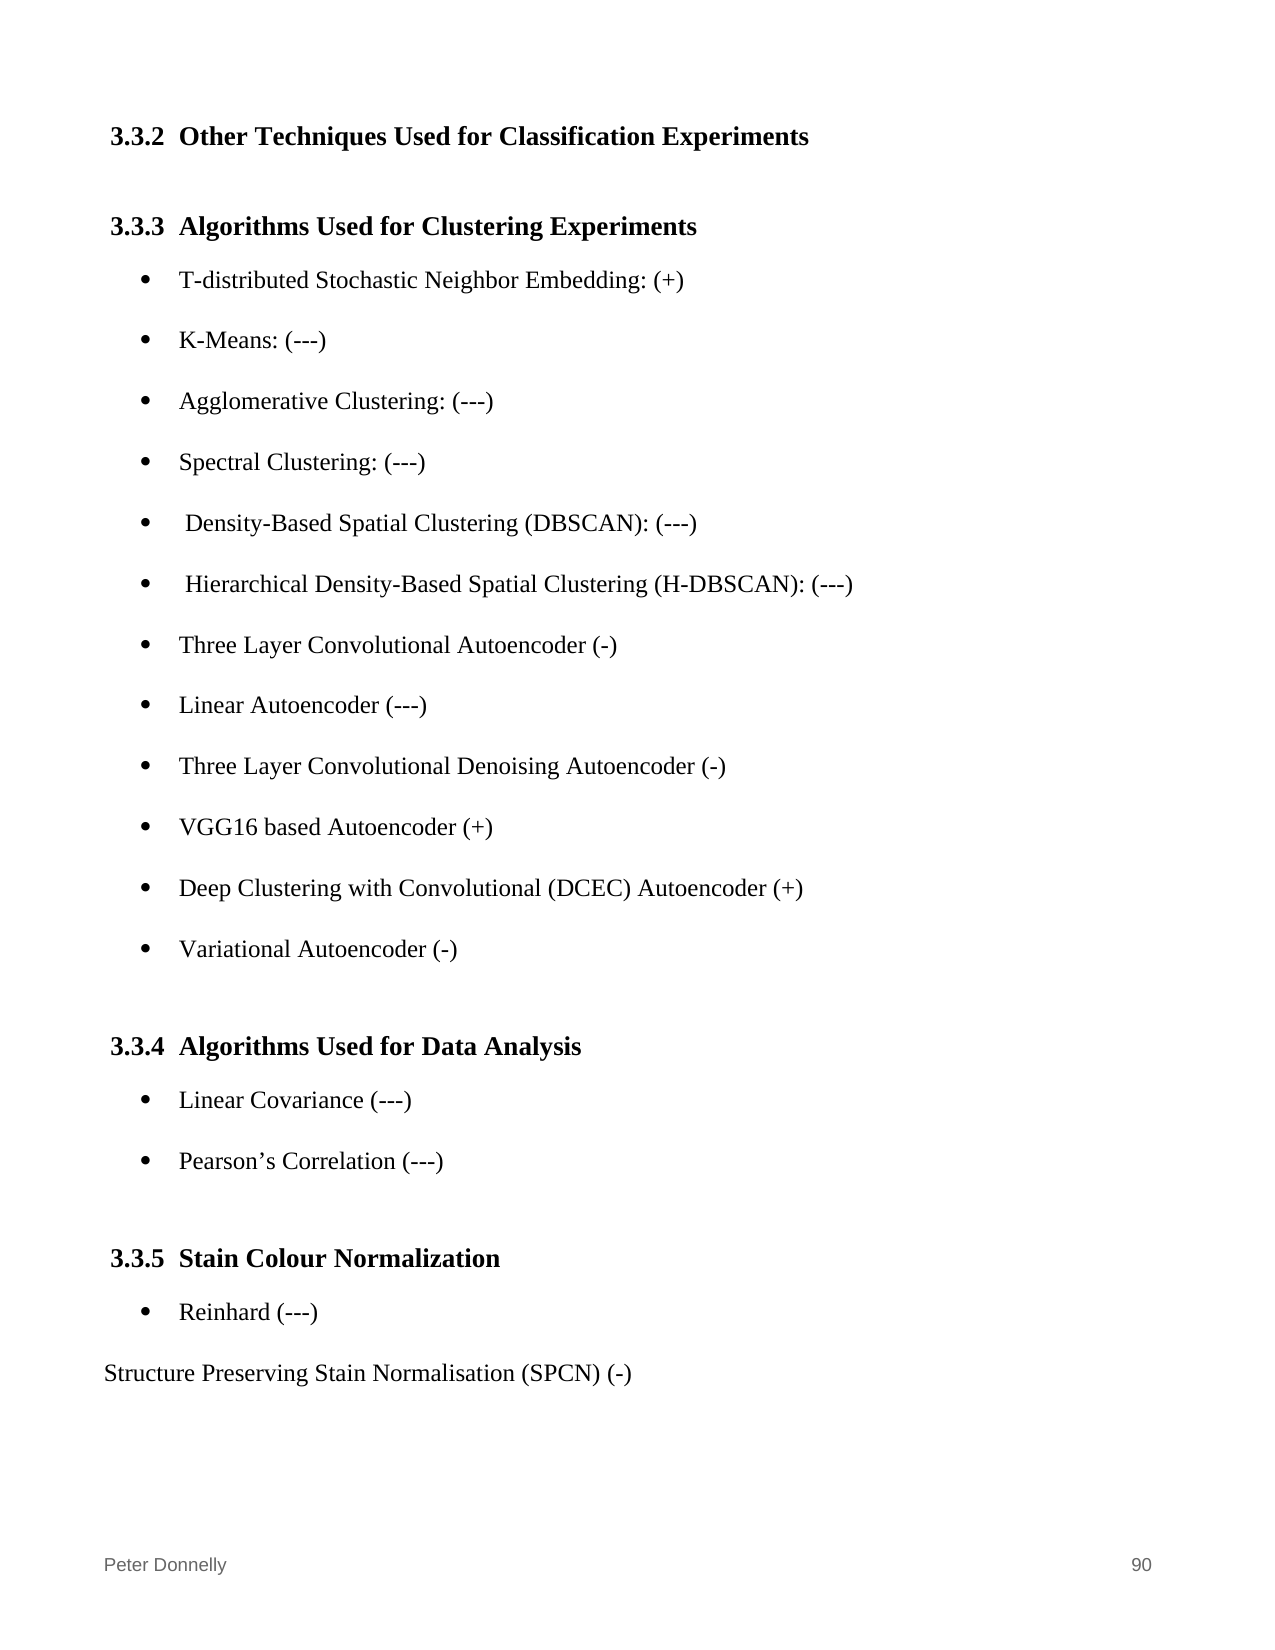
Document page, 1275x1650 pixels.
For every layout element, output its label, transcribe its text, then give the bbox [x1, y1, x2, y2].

subtitle Other Techniques Used for Classification Experiments [103, 120, 1181, 151]
list Linear Covariance (---) [141, 1085, 1181, 1114]
list Agglomerative Clustering: (---) [141, 386, 1181, 415]
subtitle Stain Colour Normalization [103, 1242, 1181, 1273]
subtitle Algorithms Used for Clustering Experiments [103, 210, 1181, 241]
list Spectral Clustering: (---) [141, 447, 1181, 476]
list Reinhard (---) [141, 1297, 1181, 1326]
list Hierarchical Density-Based Spatial Clustering (H-DBSCAN): (---) [141, 569, 1181, 598]
list Linear Autoencoder (---) [141, 691, 1181, 719]
list K-Means: (---) [141, 326, 1181, 354]
list Three Layer Convolutional Denoising Autoencoder (-) [141, 751, 1181, 780]
list T-distributed Stochastic Neighbor Embedding: (+) [141, 265, 1181, 293]
list Density-Based Spatial Clustering (DBSCAN): (---) [141, 508, 1181, 537]
list Deep Clustering with Convolutional (DCEC) Autoencoder (+) [141, 873, 1181, 902]
list VGG16 based Autoencoder (+) [141, 812, 1181, 841]
text Structure Preserving Stain Normalisation (SPCN) (-) [103, 1358, 1181, 1386]
list Variational Autoencoder (-) [141, 934, 1181, 963]
subtitle Algorithms Used for Data Analysis [103, 1030, 1181, 1061]
list Pearson’s Correlation (---) [141, 1146, 1181, 1174]
list Three Layer Convolutional Autoencoder (-) [141, 630, 1181, 658]
